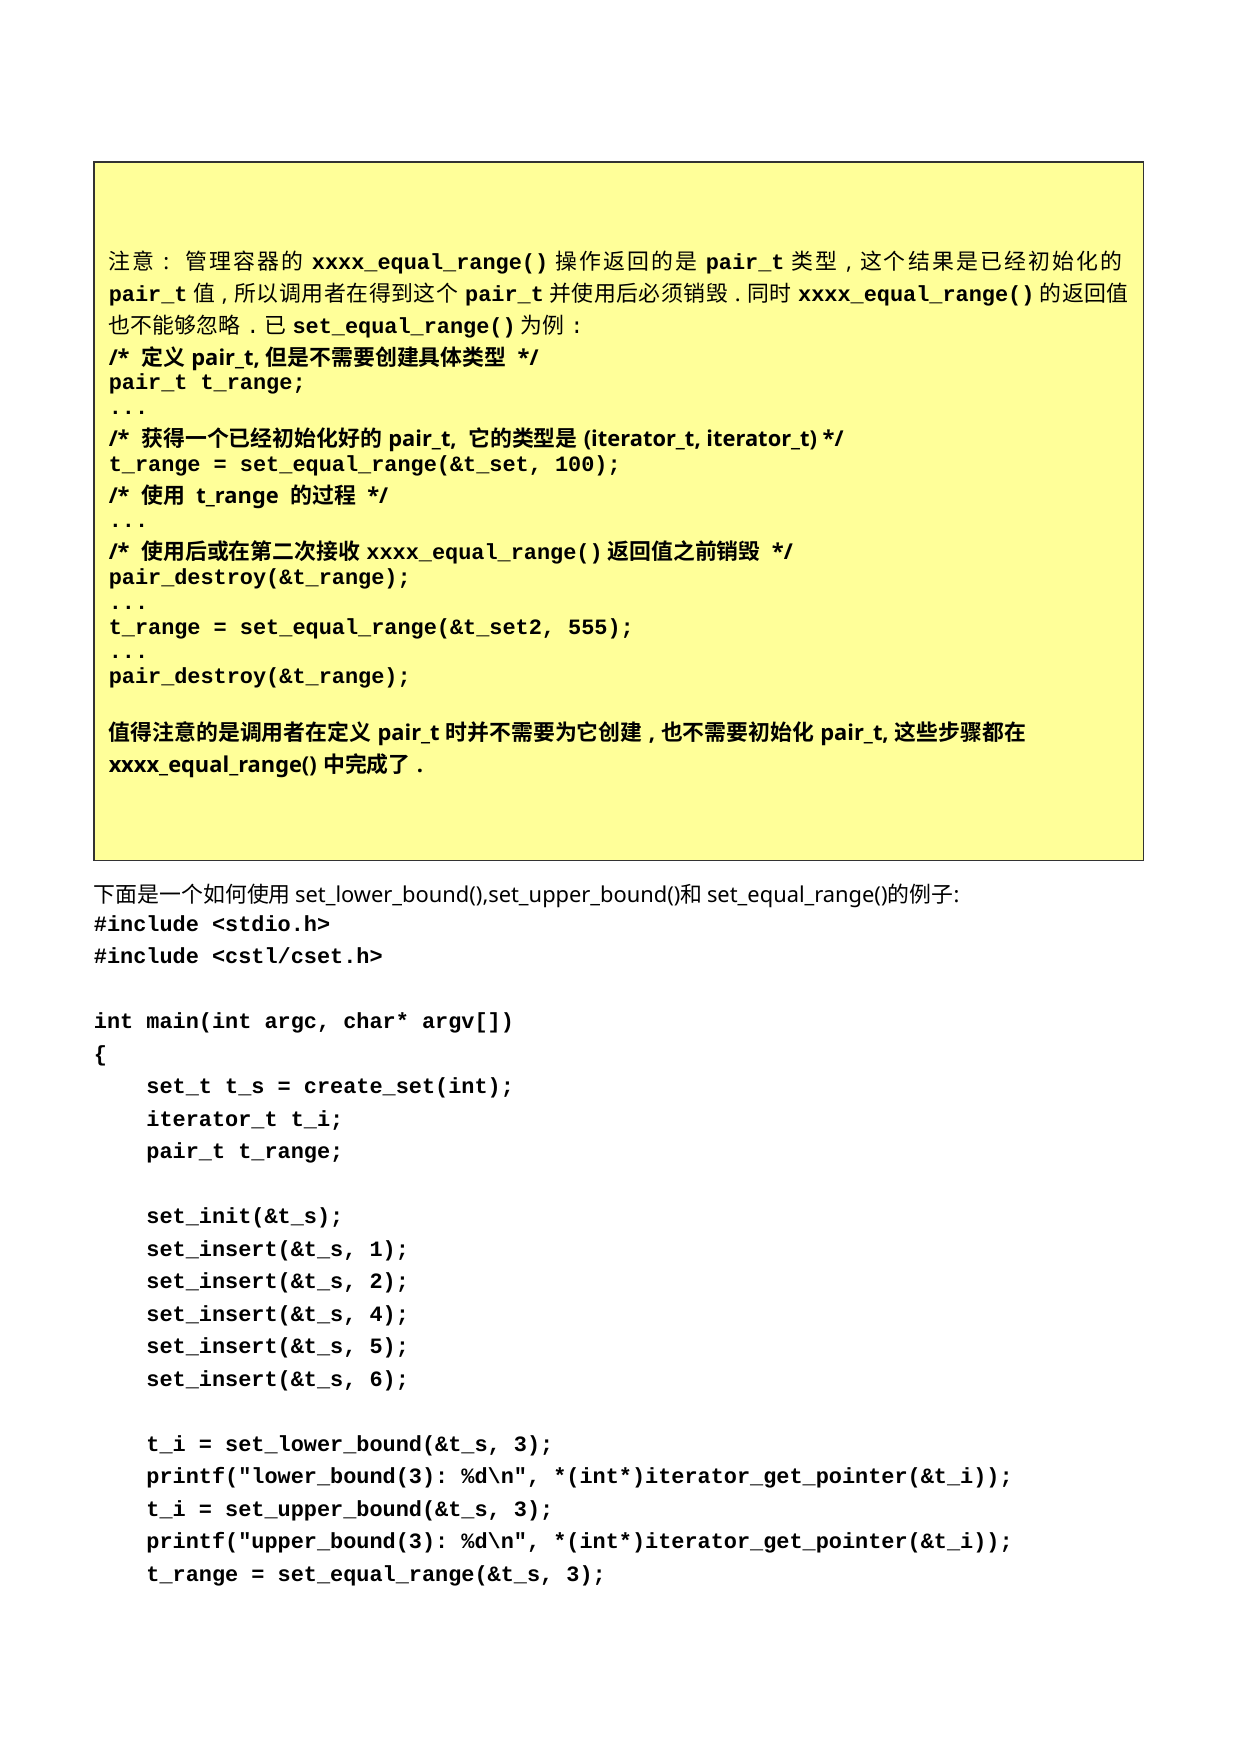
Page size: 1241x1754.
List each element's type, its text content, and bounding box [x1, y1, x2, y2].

text t_i = set_lower_bound(&t_s, 3); [94, 1429, 1144, 1462]
text int main(int argc, char* argv[]) [94, 1007, 1144, 1039]
text printf("upper_bound(3): %d\n", *(int*)iterator_get_pointer(&t_i)); [94, 1527, 1144, 1559]
text set_insert(&t_s, 1); [94, 1234, 1144, 1267]
text set_insert(&t_s, 4); [94, 1299, 1144, 1332]
text set_t t_s = create_set(int); [94, 1072, 1144, 1104]
text set_insert(&t_s, 6); [94, 1364, 1144, 1397]
text set_insert(&t_s, 2); [94, 1267, 1144, 1299]
text set_init(&t_s); [94, 1202, 1144, 1234]
text set_insert(&t_s, 5); [94, 1332, 1144, 1364]
text t_range = set_equal_range(&t_s, 3); [94, 1559, 1144, 1592]
text { [94, 1039, 1144, 1072]
text pair_t t_range; [94, 1137, 1144, 1169]
text iterator_t t_i; [94, 1104, 1144, 1137]
text printf("lower_bound(3): %d\n", *(int*)iterator_get_pointer(&t_i)); [94, 1462, 1144, 1494]
text #include <stdio.h> [94, 909, 1144, 942]
text t_i = set_upper_bound(&t_s, 3); [94, 1494, 1144, 1527]
text 下面是一个如何使用set_lower_bound(),set_upper_bound()和set_equal_range()的例子: [94, 877, 1144, 909]
text #include <cstl/cset.h> [94, 942, 1144, 974]
